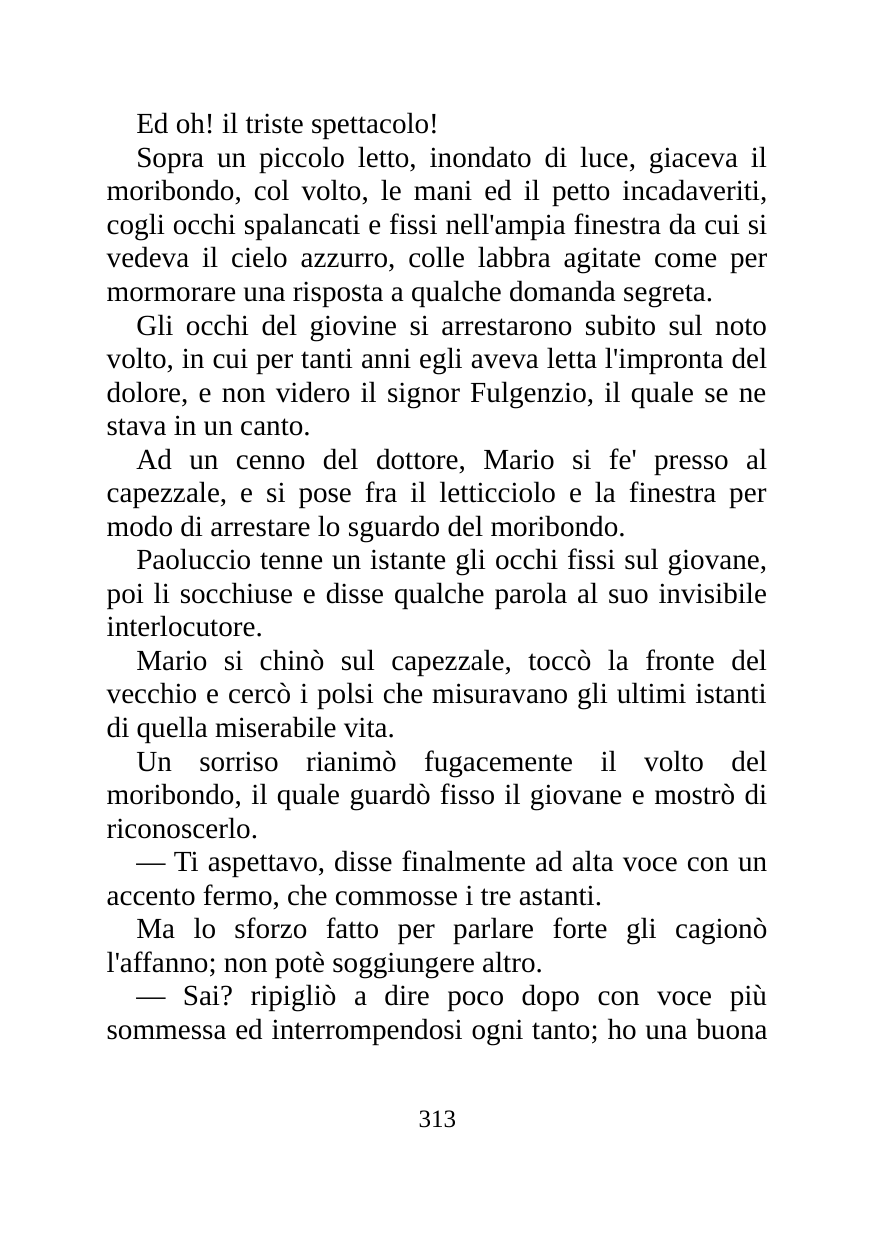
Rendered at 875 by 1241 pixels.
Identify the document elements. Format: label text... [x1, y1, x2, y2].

text — Ti aspettavo, disse finalmente ad alta voce con un accento fermo, che commosse i tre astanti. [106, 844, 768, 911]
text Mario si chinò sul capezzale, toccò la fronte del vecchio e cercò i polsi che misuravano gli ultimi istanti di quella miserabile vita. [106, 643, 768, 744]
text Gli occhi del giovine si arrestarono subito sul noto volto, in cui per tanti anni egli aveva letta l'impronta del dolore, e non videro il signor Fulgenzio, il quale se ne stava in un canto. [106, 308, 768, 442]
text Ad un cenno del dottore, Mario si fe' presso al capezzale, e si pose fra il letticciolo e la finestra per modo di arrestare lo sguardo del moribondo. [106, 442, 768, 542]
text — Sai? ripigliò a dire poco dopo con voce più sommessa ed interrompendosi ogni tanto; ho una buona [106, 978, 768, 1046]
text Un sorriso rianimò fugacemente il volto del moribondo, il quale guardò fisso il giovane e mostrò di riconoscerlo. [106, 744, 768, 844]
text Ma lo sforzo fatto per parlare forte gli cagionò l'affanno; non potè soggiungere altro. [106, 911, 768, 978]
text Sopra un piccolo letto, inondato di luce, giaceva il moribondo, col volto, le mani ed il petto incadaveriti, cogli occhi spalancati e fissi nell'ampia finestra da cui si vedeva il cielo azzurro, colle labbra agitate come per mormorare una risposta a qualche domanda segreta. [106, 140, 768, 308]
text Paoluccio tenne un istante gli occhi fissi sul giovane, poi li socchiuse e disse qualche parola al suo invisibile interlocutore. [106, 542, 768, 643]
text Ed oh! il triste spettacolo! [106, 106, 768, 140]
